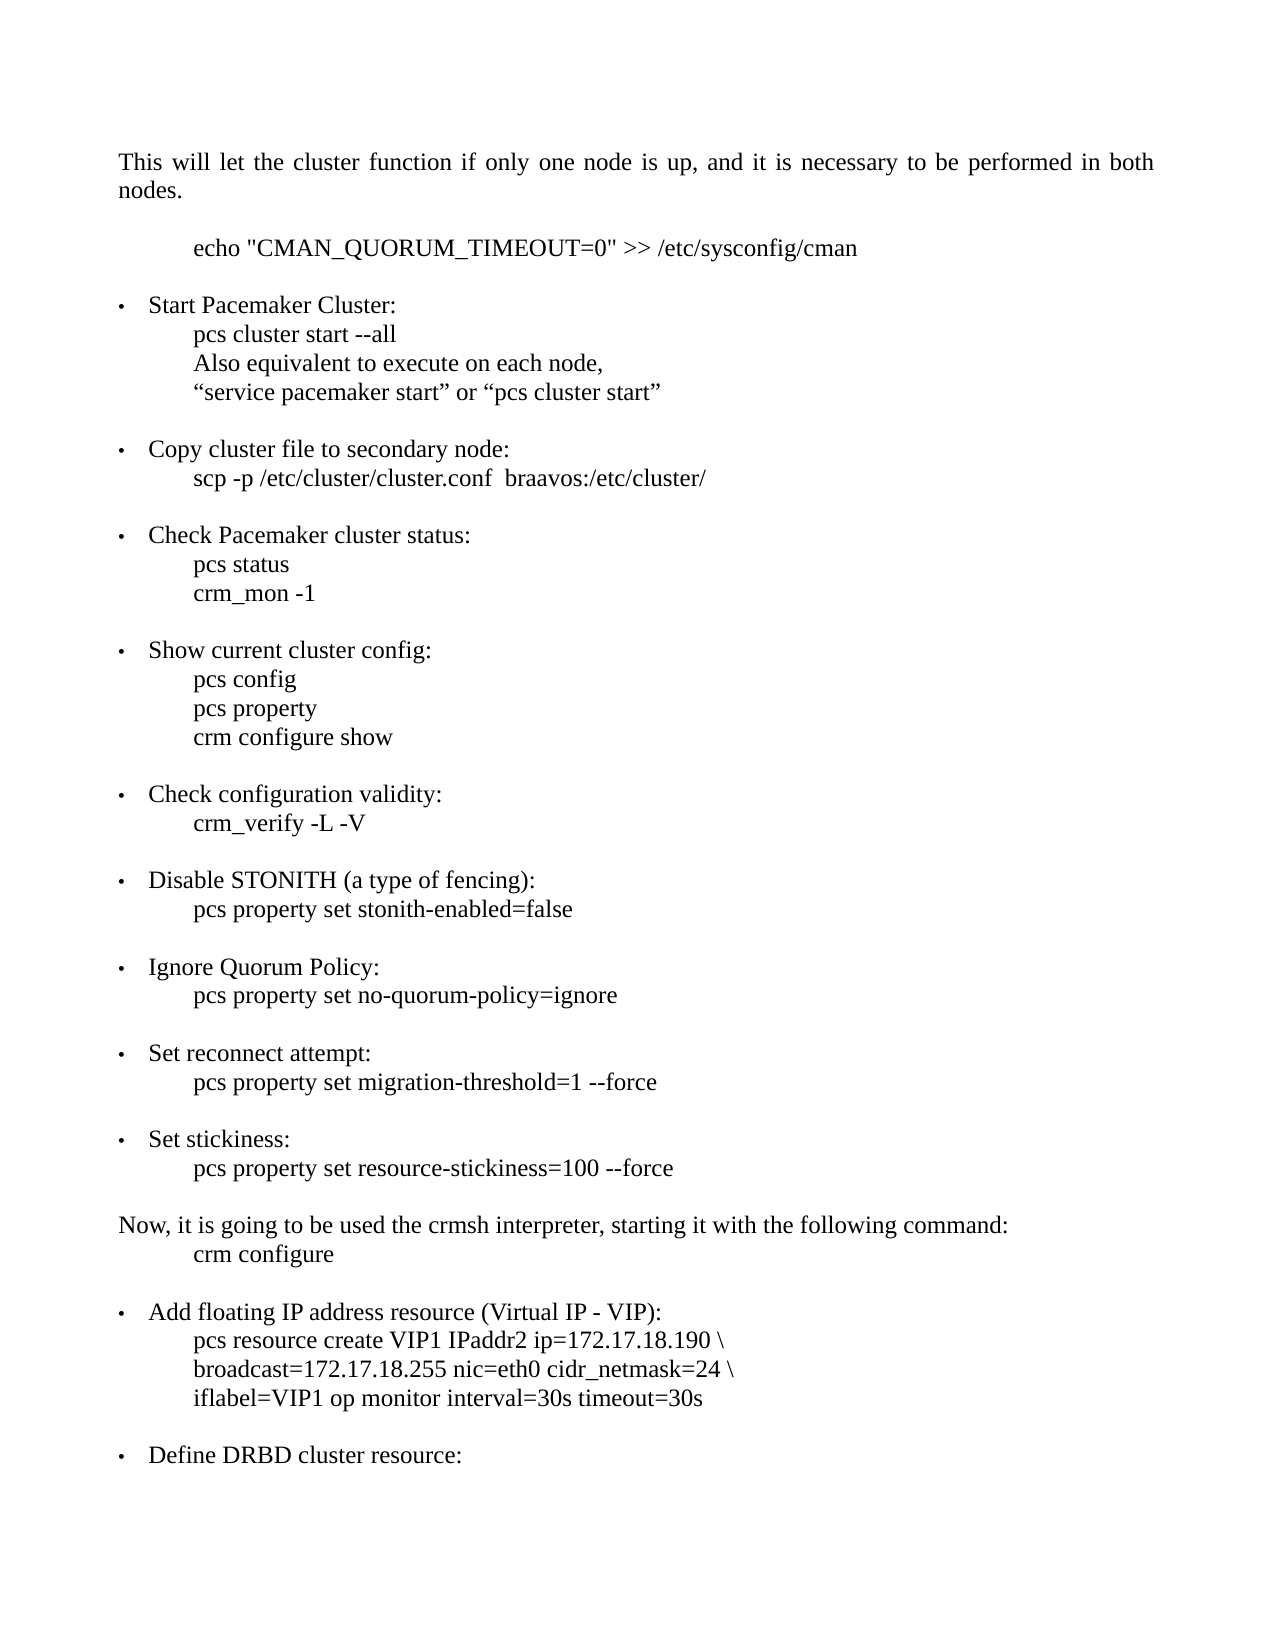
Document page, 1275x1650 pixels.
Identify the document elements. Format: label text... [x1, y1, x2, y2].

text pcs config [118, 664, 1157, 693]
text Also equivalent to execute on each node, [118, 348, 1157, 377]
text pcs resource create VIP1 IPaddr2 ip=172.17.18.190 \ [118, 1326, 1157, 1354]
text crm configure show [118, 722, 1157, 751]
list Check configuration validity: [118, 779, 1157, 808]
text broadcast=172.17.18.255 nic=eth0 cidr_netmask=24 \ [118, 1354, 1157, 1383]
text crm_verify -L -V [118, 808, 1157, 837]
text scp -p /etc/cluster/cluster.conf braavos:/etc/cluster/ [118, 463, 1157, 492]
text pcs cluster start --all [118, 319, 1157, 348]
list Check Pacemaker cluster status: [118, 521, 1157, 549]
text Now, it is going to be used the crmsh interpreter, starting it with the following command: [118, 1211, 1157, 1239]
list Define DRBD cluster resource: [118, 1441, 1157, 1469]
text pcs property [118, 693, 1157, 722]
text pcs property set resource-stickiness=100 --force [118, 1153, 1157, 1182]
list Ignore Quorum Policy: [118, 952, 1157, 981]
list Copy cluster file to secondary node: [118, 434, 1157, 463]
text “service pacemaker start” or “pcs cluster start” [118, 377, 1157, 406]
list Disable STONITH (a type of fencing): [118, 866, 1157, 894]
text crm_mon -1 [118, 578, 1157, 607]
text This will let the cluster function if only one node is up, and it is necessary to be performed in both nodes. [118, 147, 1157, 204]
text pcs property set no-quorum-policy=ignore [118, 981, 1157, 1009]
list Start Pacemaker Cluster: [118, 291, 1157, 319]
text echo "CMAN_QUORUM_TIMEOUT=0" >> /etc/sysconfig/cman [118, 233, 1157, 262]
text iflabel=VIP1 op monitor interval=30s timeout=30s [118, 1383, 1157, 1412]
list Set stickiness: [118, 1124, 1157, 1153]
text pcs status [118, 549, 1157, 578]
list Show current cluster config: [118, 636, 1157, 664]
text pcs property set migration-threshold=1 --force [118, 1067, 1157, 1096]
list Add floating IP address resource (Virtual IP - VIP): [118, 1297, 1157, 1326]
list Set reconnect attempt: [118, 1038, 1157, 1067]
text pcs property set stonith-enabled=false [118, 894, 1157, 923]
text crm configure [118, 1239, 1157, 1268]
